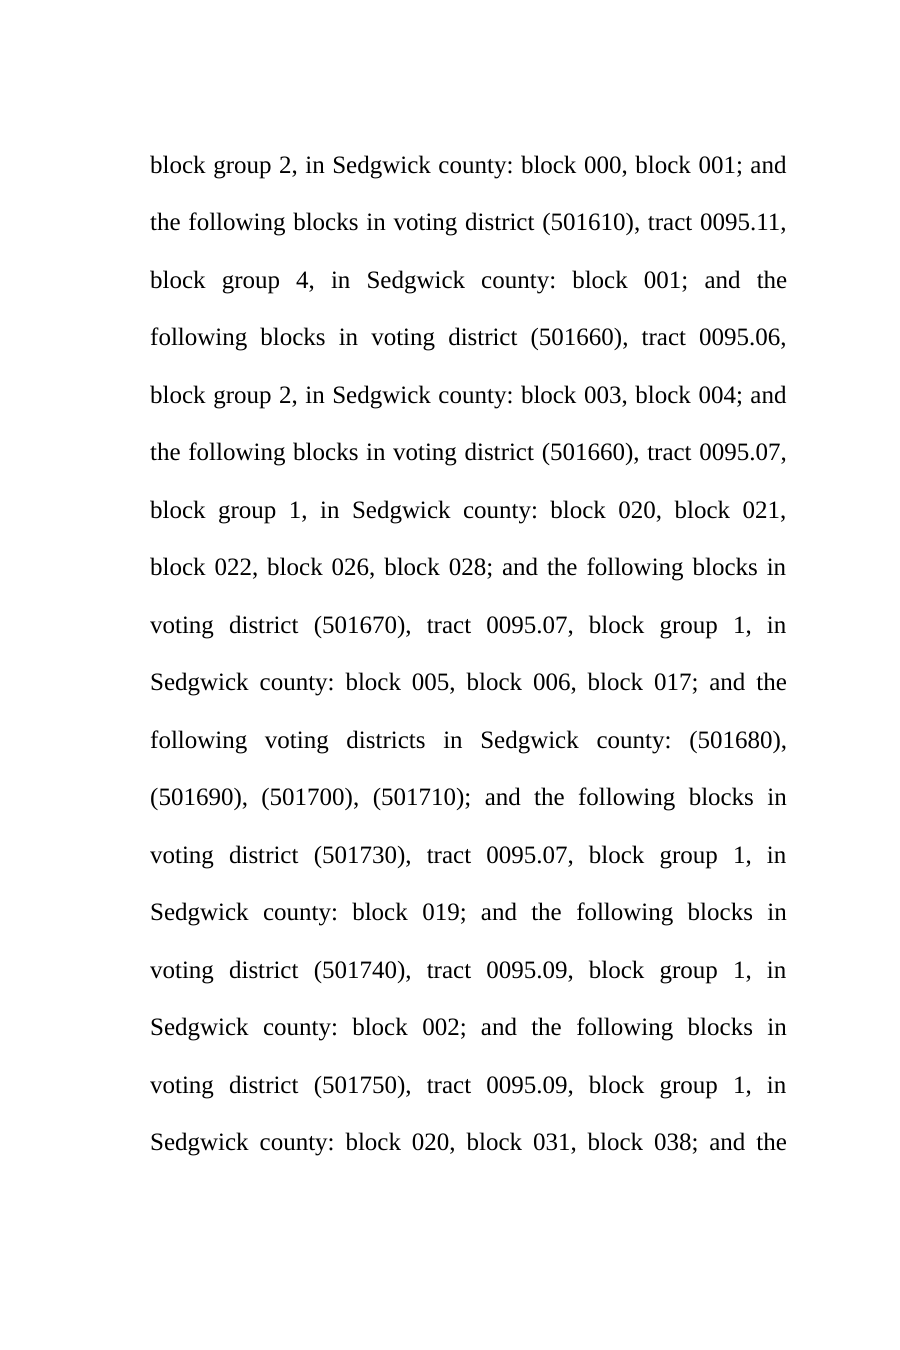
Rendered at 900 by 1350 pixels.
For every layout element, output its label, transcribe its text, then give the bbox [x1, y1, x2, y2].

text block group 2, in Sedgwick county: block 000, block 001; and the following blocks in voting district (501610), tract 0095.11, block group 4, in Sedgwick county: block 001; and the following blocks in voting district (501660), tract 0095.06, block group 2, in Sedgwick county: block 003, block 004; and the following blocks in voting district (501660), tract 0095.07, block group 1, in Sedgwick county: block 020, block 021, block 022, block 026, block 028; and the following blocks in voting district (501670), tract 0095.07, block group 1, in Sedgwick county: block 005, block 006, block 017; and the following voting districts in Sedgwick county: (501680), (501690), (501700), (501710); and the following blocks in voting district (501730), tract 0095.07, block group 1, in Sedgwick county: block 019; and the following blocks in voting district (501740), tract 0095.09, block group 1, in Sedgwick county: block 002; and the following blocks in voting district (501750), tract 0095.09, block group 1, in Sedgwick county: block 020, block 031, block 038; and the [150, 150, 787, 1156]
